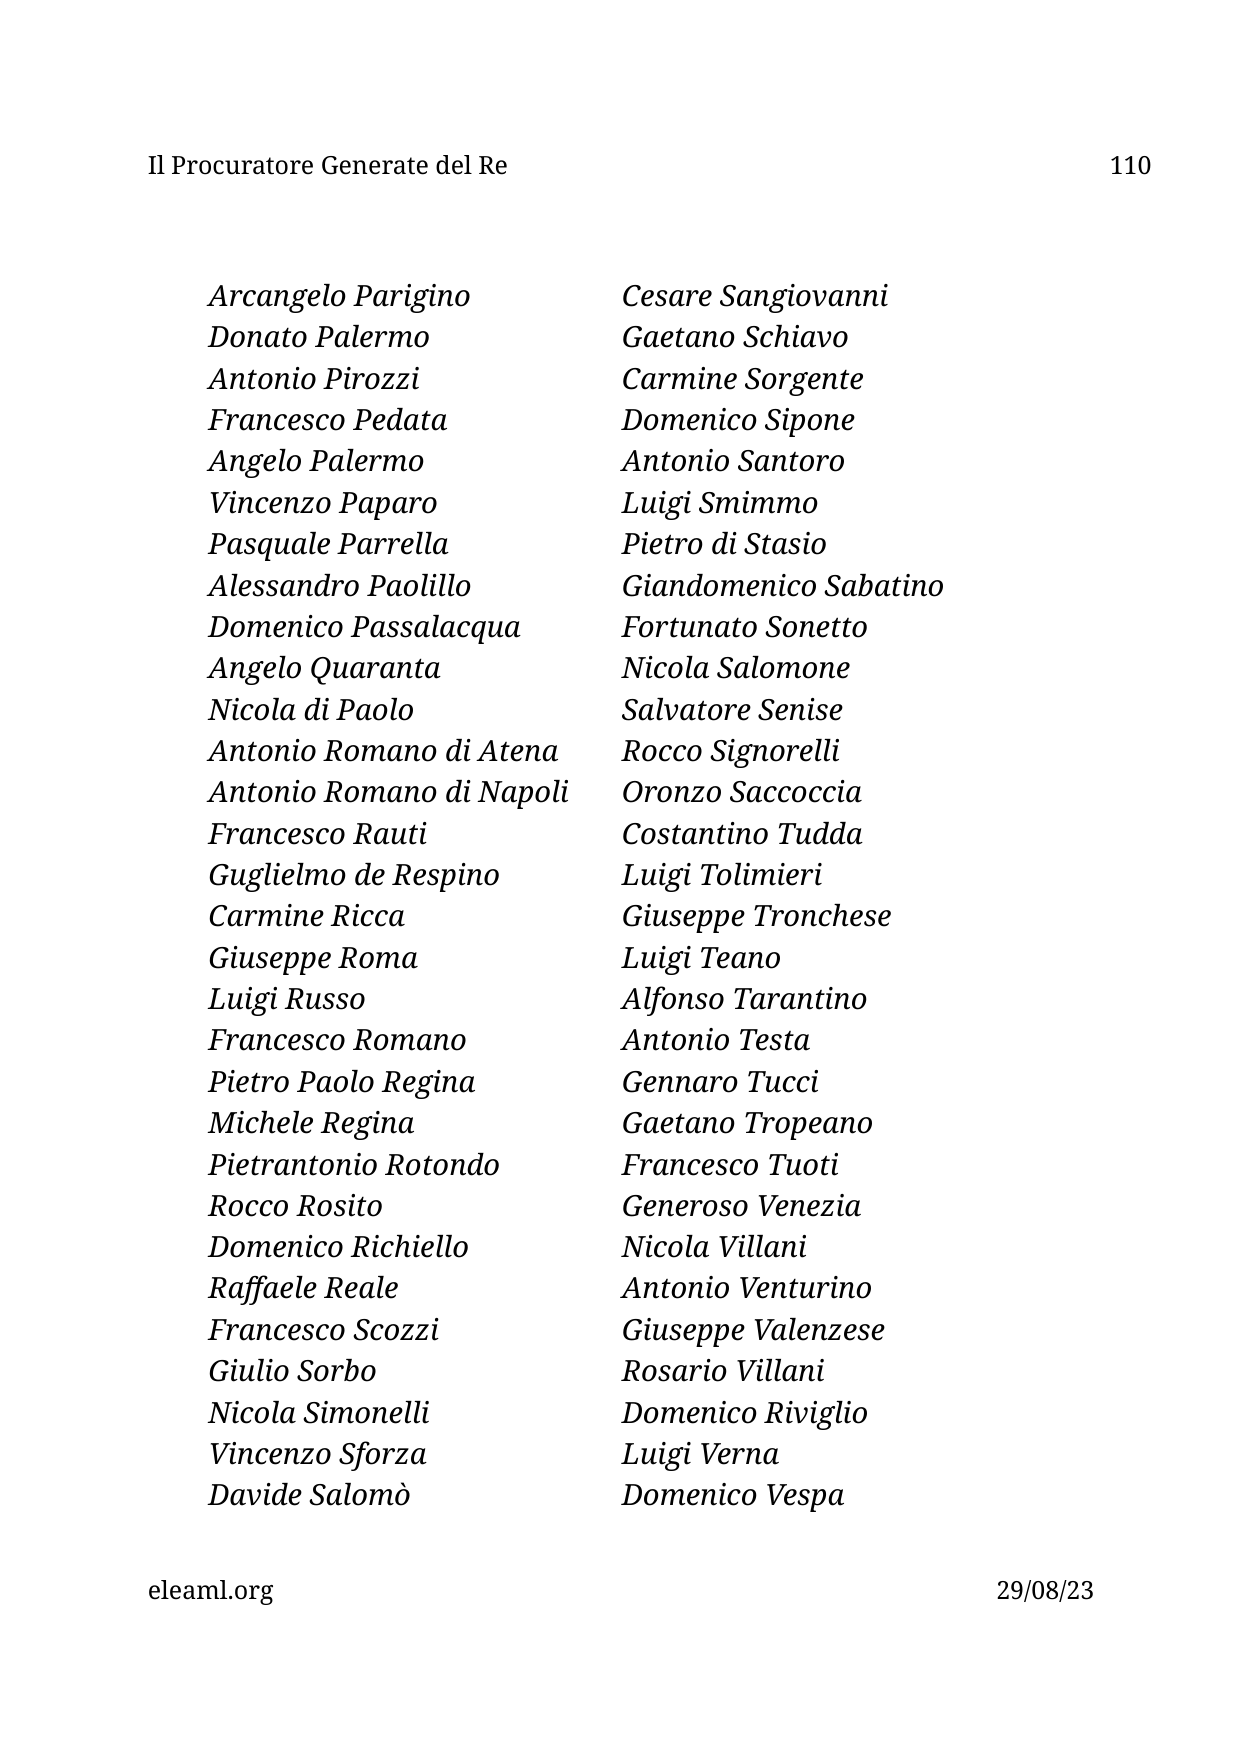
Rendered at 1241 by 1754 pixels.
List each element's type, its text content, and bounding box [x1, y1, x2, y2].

table_cell Alessandro Paolillo [208, 564, 622, 605]
table_cell Antonio Romano di Napoli [208, 771, 622, 812]
table_cell Gaetano Tropeano [622, 1102, 1034, 1143]
table_cell Nicola Simonelli [208, 1391, 622, 1432]
table_cell Domenico Riviglio [622, 1391, 1034, 1432]
table_cell Antonio Santoro [622, 440, 1034, 481]
table_cell Giandomenico Sabatino [622, 564, 1034, 605]
table_cell Antonio Venturino [622, 1267, 1034, 1308]
table_cell Nicola di Paolo [208, 688, 622, 729]
table_cell Francesco Rauti [208, 812, 622, 853]
table_cell Luigi Teano [622, 936, 1034, 977]
table_cell Costantino Tudda [622, 812, 1034, 853]
table_cell Luigi Smimmo [622, 481, 1034, 523]
table_cell Angelo Palermo [208, 440, 622, 481]
table_cell Domenico Passalacqua [208, 605, 622, 647]
table_cell Rocco Signorelli [622, 729, 1034, 771]
table_cell Carmine Ricca [208, 895, 622, 936]
table_header Cesare Sangiovanni [622, 275, 1034, 316]
table_cell Francesco Pedata [208, 399, 622, 440]
table_cell Francesco Tuoti [622, 1143, 1034, 1184]
table_cell Domenico Vespa [622, 1474, 1034, 1515]
table_cell Giuseppe Tronchese [622, 895, 1034, 936]
table_cell Domenico Richiello [208, 1226, 622, 1267]
table_cell Vincenzo Paparo [208, 481, 622, 523]
table_cell Nicola Villani [622, 1226, 1034, 1267]
table_cell Rocco Rosito [208, 1184, 622, 1226]
table_cell Luigi Tolimieri [622, 854, 1034, 895]
table_cell Antonio Testa [622, 1019, 1034, 1060]
table_cell Pasquale Parrella [208, 523, 622, 564]
table_cell Guglielmo de Respino [208, 854, 622, 895]
table_cell Alfonso Tarantino [622, 978, 1034, 1019]
table_cell Pietro Paolo Regina [208, 1060, 622, 1102]
table_cell Antonio Romano di Atena [208, 729, 622, 771]
table_cell Davide Salomò [208, 1474, 622, 1515]
table_cell Rosario Villani [622, 1350, 1034, 1391]
table_cell Carmine Sorgente [622, 357, 1034, 398]
table_cell Salvatore Senise [622, 688, 1034, 729]
table_cell Luigi Verna [622, 1433, 1034, 1474]
table_cell Giuseppe Roma [208, 936, 622, 977]
table_cell Raffaele Reale [208, 1267, 622, 1308]
table_cell Francesco Scozzi [208, 1308, 622, 1350]
table_cell Giuseppe Valenzese [622, 1308, 1034, 1350]
table_cell Gaetano Schiavo [622, 316, 1034, 357]
table_cell Pietro di Stasio [622, 523, 1034, 564]
table_cell Angelo Quaranta [208, 647, 622, 688]
table_cell Luigi Russo [208, 978, 622, 1019]
table_cell Oronzo Saccoccia [622, 771, 1034, 812]
table_cell Nicola Salomone [622, 647, 1034, 688]
table_cell Fortunato Sonetto [622, 605, 1034, 647]
table_cell Francesco Romano [208, 1019, 622, 1060]
table_cell Antonio Pirozzi [208, 357, 622, 398]
table_cell Gennaro Tucci [622, 1060, 1034, 1102]
table_cell Vincenzo Sforza [208, 1433, 622, 1474]
table_cell Generoso Venezia [622, 1184, 1034, 1226]
table_cell Domenico Sipone [622, 399, 1034, 440]
table_cell Donato Palermo [208, 316, 622, 357]
table_cell Pietrantonio Rotondo [208, 1143, 622, 1184]
table_cell Michele Regina [208, 1102, 622, 1143]
table_cell Giulio Sorbo [208, 1350, 622, 1391]
table_header Arcangelo Parigino [208, 275, 622, 316]
